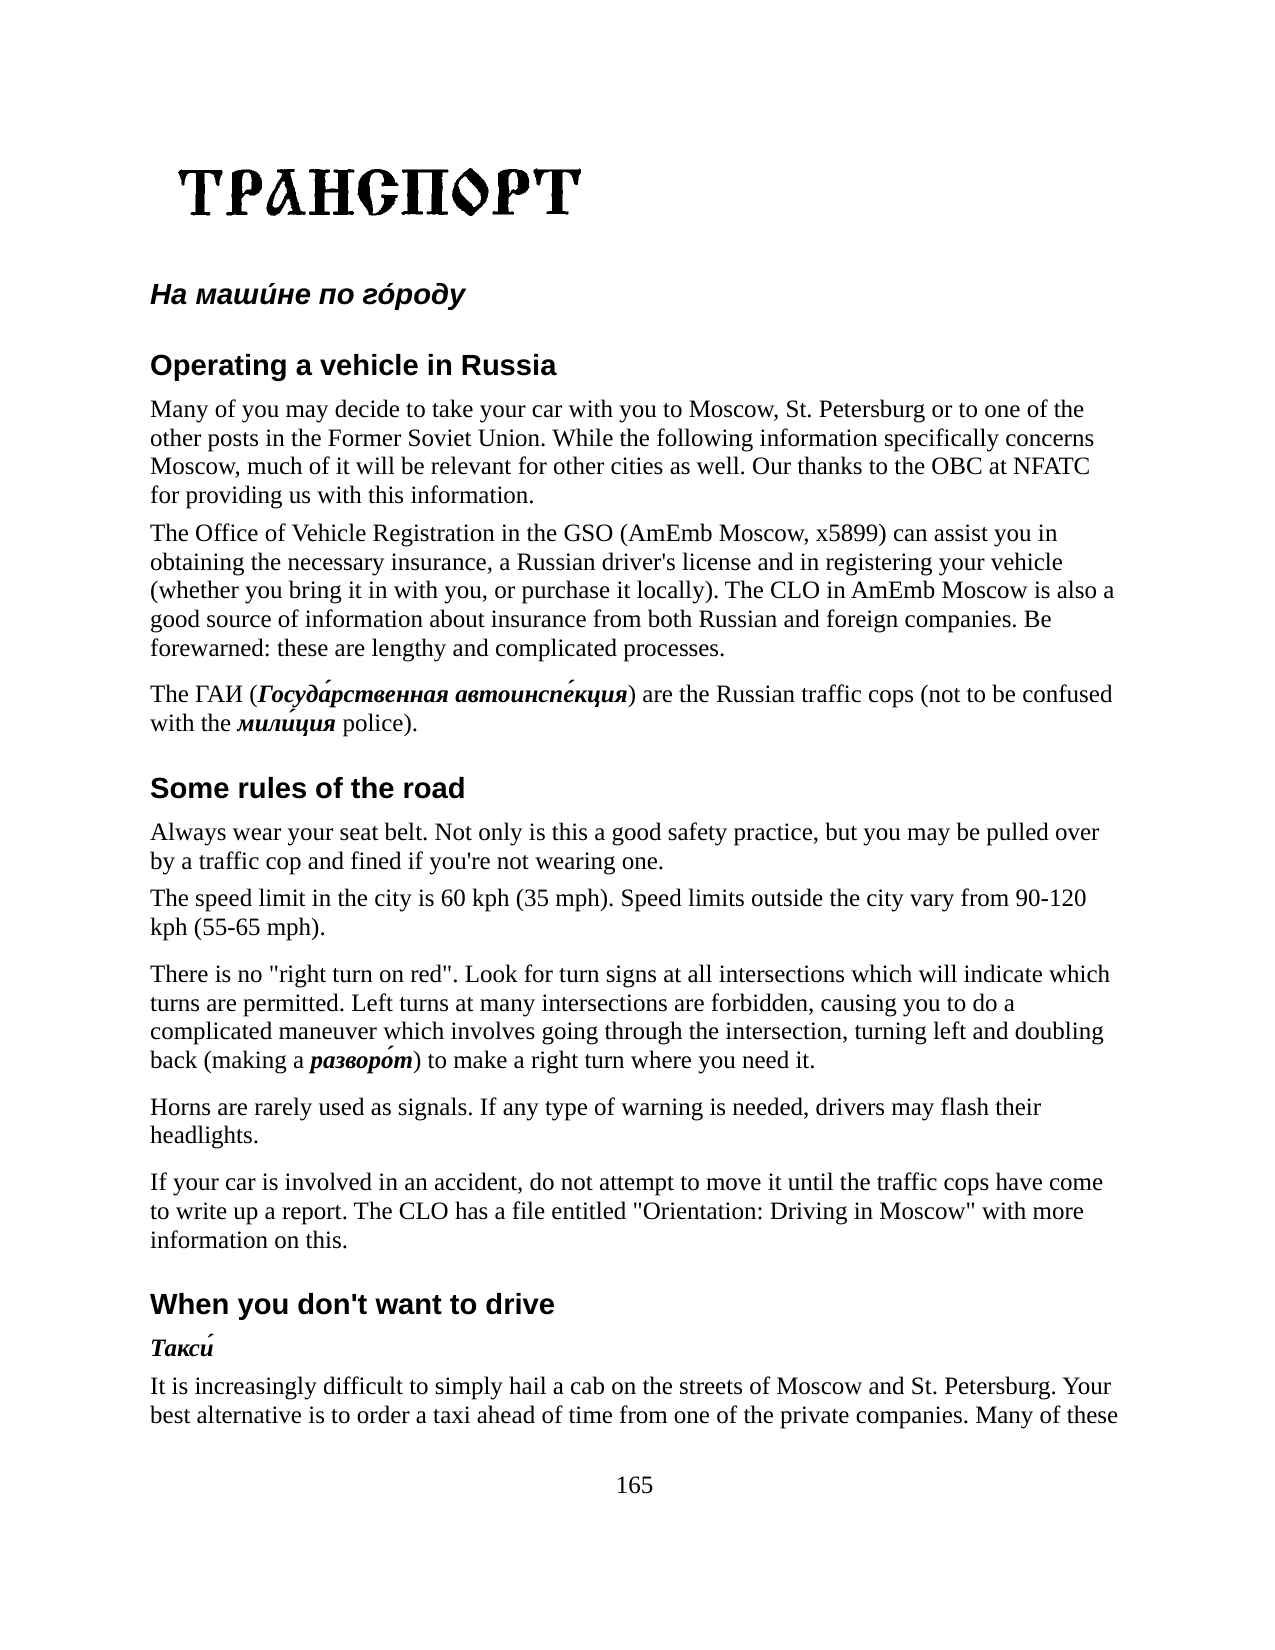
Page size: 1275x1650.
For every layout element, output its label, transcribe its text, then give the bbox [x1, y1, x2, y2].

subtitle На маши́не по го́роду [150, 277, 1125, 310]
subtitle When you don't want to drive [150, 1287, 1125, 1321]
subtitle Operating a vehicle in Russia [150, 348, 1125, 381]
text If your car is involved in an accident, do not attempt to move it until the traffic cops have come to write up a report. The CLO has a file entitled "Orientation: Driving in Moscow" with more information on this. [150, 1167, 1125, 1253]
text The speed limit in the city is 60 kph (35 mph). Speed limits outside the city vary from 90-120 kph (55-65 mph). [150, 883, 1125, 941]
text Horns are rarely used as signals. If any type of warning is needed, drivers may flash their headlights. [150, 1092, 1125, 1149]
text Many of you may decide to take your car with you to Moscow, St. Petersburg or to one of the other posts in the Former Soviet Union. While the following information specifically concerns Moscow, much of it will be relevant for other cities as well. Our thanks to the OBC at NFATC for providing us with this information. [150, 394, 1125, 509]
table_cell [629, 150, 1125, 252]
subtitle Some rules of the road [150, 771, 1125, 804]
text Такси́ [150, 1333, 1125, 1362]
table_cell [150, 150, 154, 252]
picture [154, 150, 629, 252]
text There is no "right turn on red". Look for turn signs at all intersections which will indicate which turns are permitted. Left turns at many intersections are forbidden, causing you to do a complicated maneuver which involves going through the intersection, turning left and doubling back (making а разворо́т) to make a right turn where you need it. [150, 959, 1125, 1074]
text Always wear your seat belt. Not only is this a good safety practice, but you may be pulled over by a traffic cop and fined if you're not wearing one. [150, 817, 1125, 874]
text The Office of Vehicle Registration in the GSO (AmEmb Moscow, x5899) can assist you in obtaining the necessary insurance, a Russian driver's license and in registering your vehicle (whether you bring it in with you, or purchase it locally). The CLO in AmEmb Moscow is also a good source of information about insurance from both Russian and foreign companies. Be forewarned: these are lengthy and complicated processes. [150, 518, 1125, 662]
text It is increasingly difficult to simply hail a cab on the streets of Moscow and St. Petersburg. Your best alternative is to order a taxi ahead of time from one of the private companies. Many of these [150, 1371, 1125, 1429]
text The ГАИ (Госуда́рственная автоинспе́кция) are the Russian traffic cops (not to be confused with the мили́ция police). [150, 679, 1125, 737]
